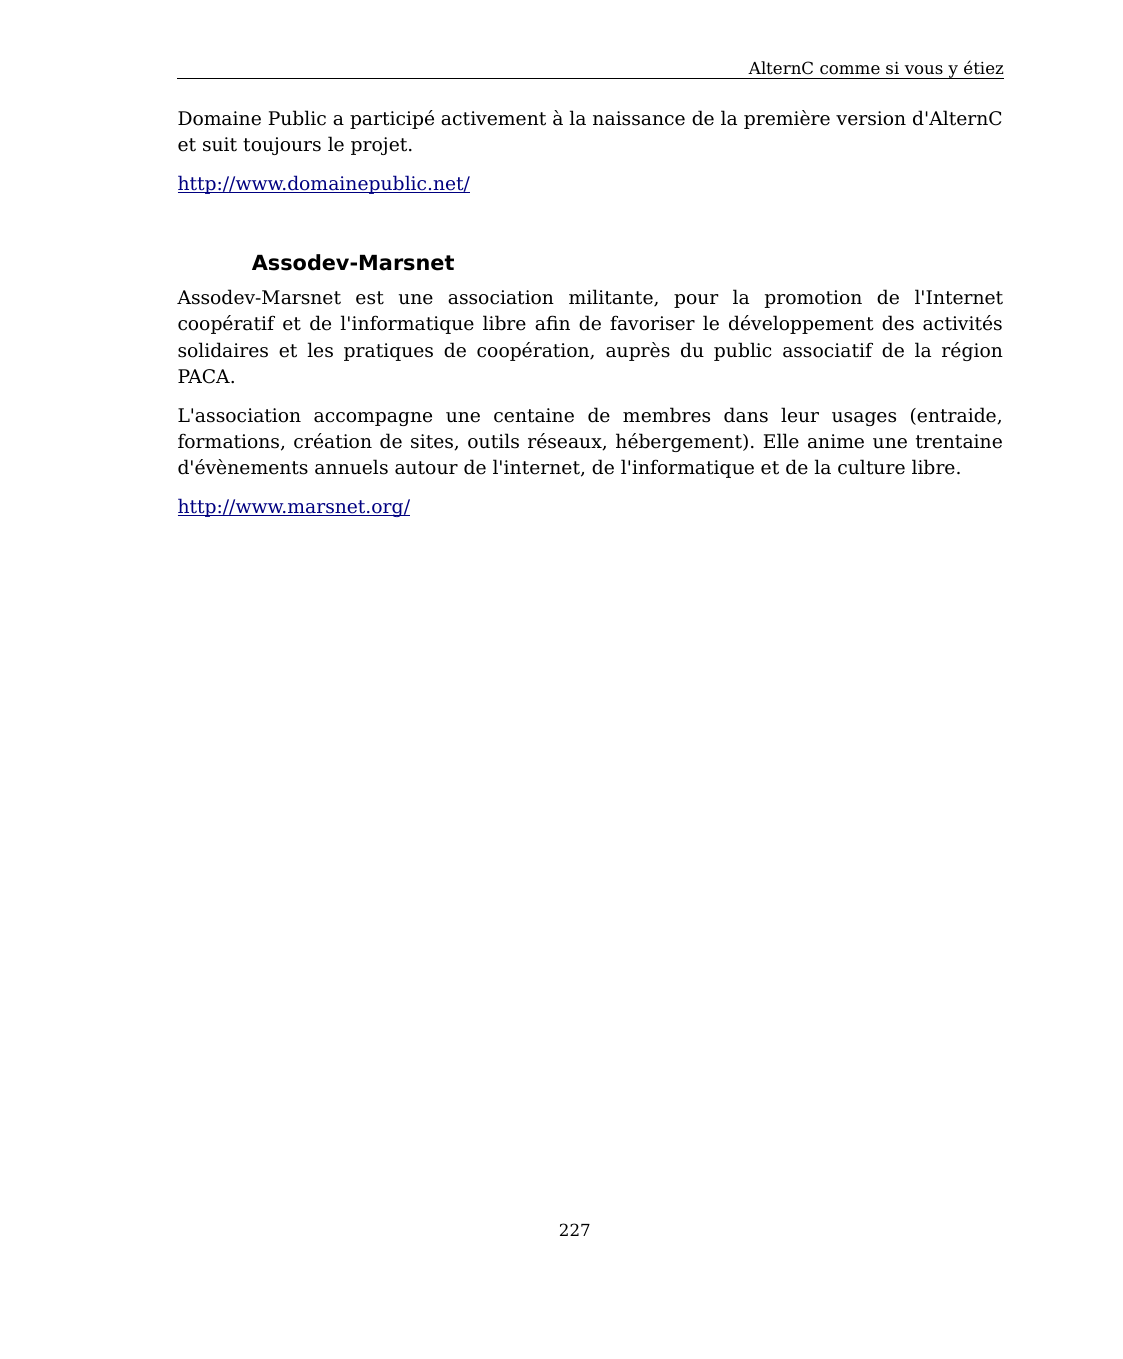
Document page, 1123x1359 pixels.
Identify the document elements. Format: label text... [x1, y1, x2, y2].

subtitle Assodev-Marsnet [252, 251, 1004, 275]
text L'association accompagne une centaine de membres dans leur usages (entraide, formations, création de sites, outils réseaux, hébergement). Elle anime une trentaine d'évènements annuels autour de l'internet, de l'informatique et de la culture libre. [177, 405, 1004, 479]
text http://www.marsnet.org/ [177, 496, 1004, 518]
text Domaine Public a participé activement à la naissance de la première version d'AlternC et suit toujours le projet. [177, 108, 1004, 156]
text Assodev-Marsnet est une association militante, pour la promotion de l'Internet coopératif et de l'informatique libre afin de favoriser le développement des activités solidaires et les pratiques de coopération, auprès du public associatif de la région PACA. [177, 287, 1004, 388]
text http://www.domainepublic.net/ [177, 173, 1004, 195]
